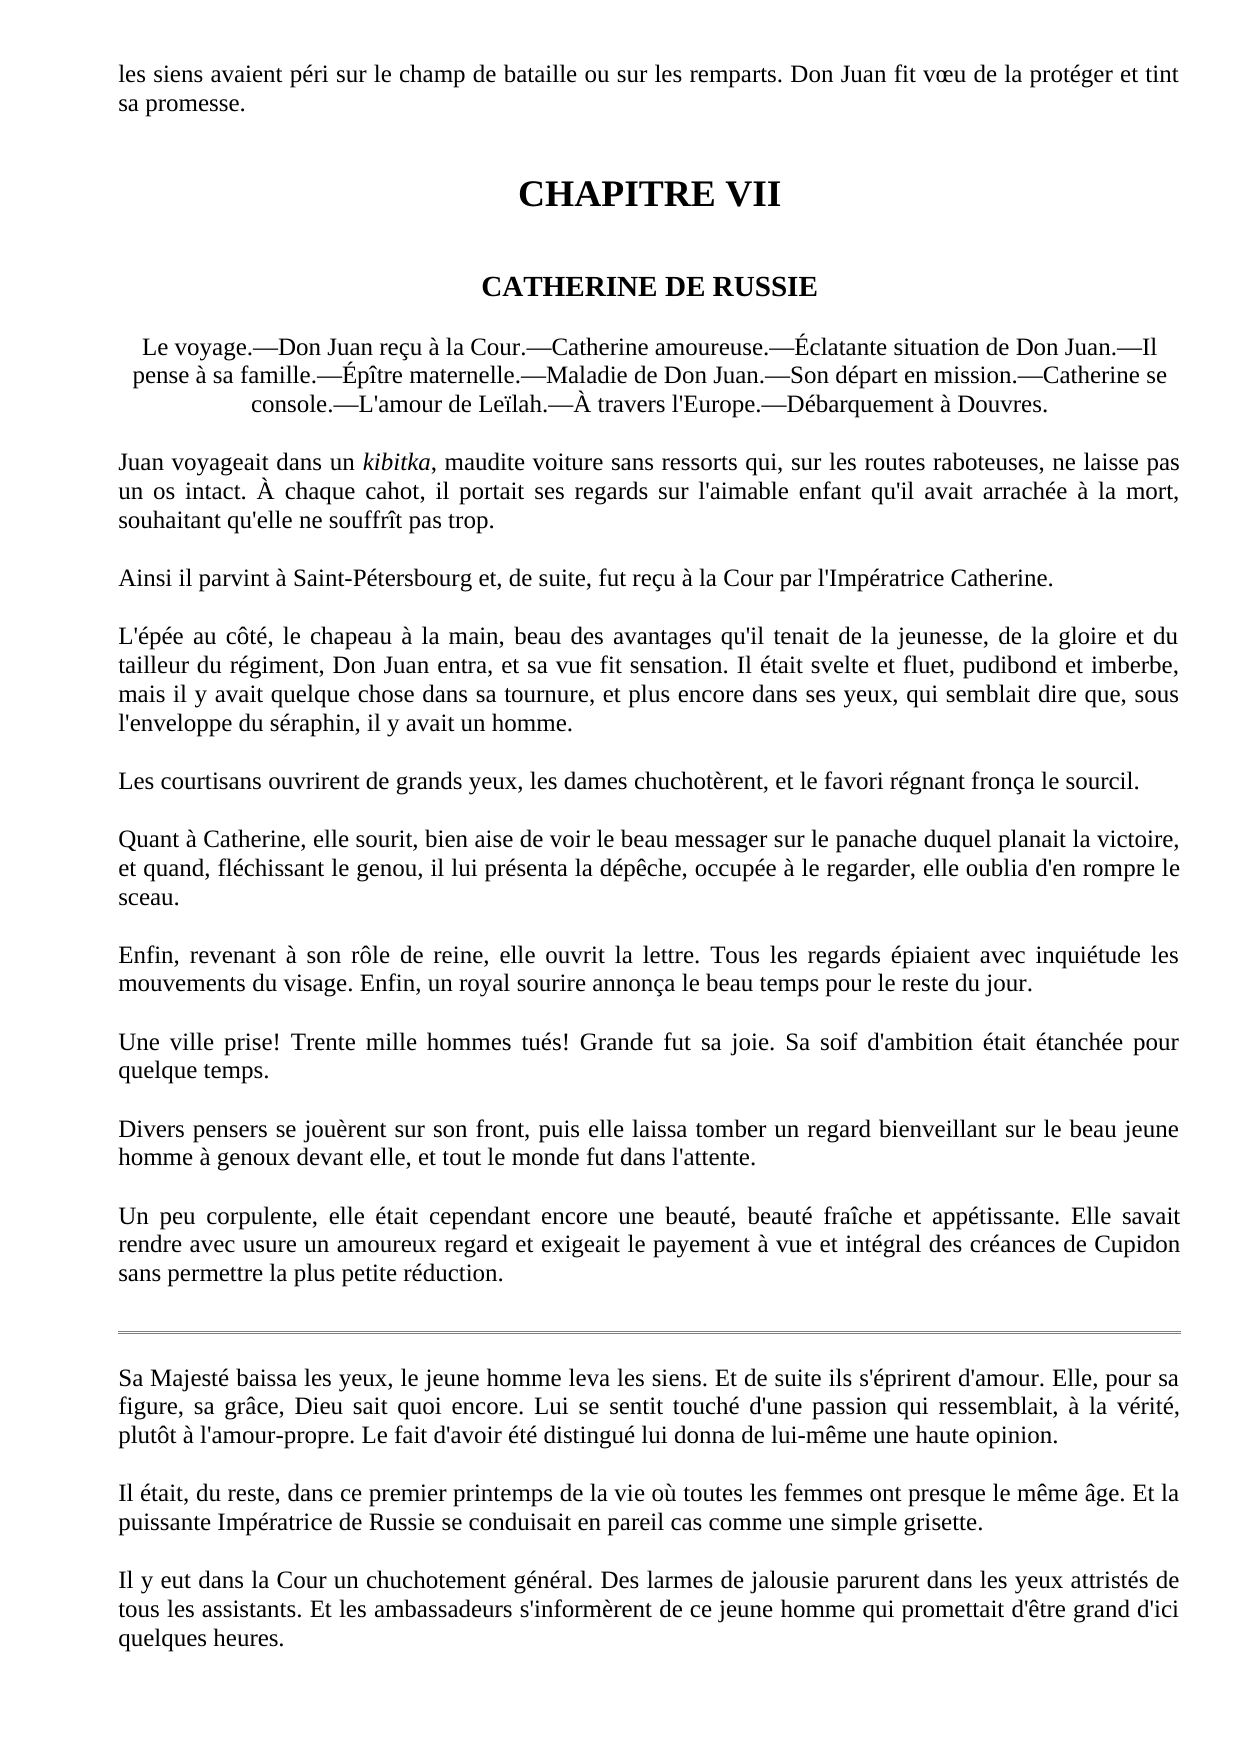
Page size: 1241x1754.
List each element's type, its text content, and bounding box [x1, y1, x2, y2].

text Ainsi il parvint à Saint-Pétersbourg et, de suite, fut reçu à la Cour par l'Impératrice Catherine. [118, 563, 1181, 592]
text Le voyage.—Don Juan reçu à la Cour.—Catherine amoureuse.—Éclatante situation de Don Juan.—Il pense à sa famille.—Épître maternelle.—Maladie de Don Juan.—Son départ en mission.—Catherine se console.—L'amour de Leïlah.—À travers l'Europe.—Débarquement à Douvres. [118, 332, 1181, 418]
subtitle CATHERINE DE RUSSIE [118, 269, 1181, 302]
text Il était, du reste, dans ce premier printemps de la vie où toutes les femmes ont presque le même âge. Et la puissante Impératrice de Russie se conduisait en pareil cas comme une simple grisette. [118, 1478, 1181, 1536]
text les siens avaient péri sur le champ de bataille ou sur les remparts. Don Juan fit vœu de la protéger et tint sa promesse. [118, 59, 1181, 117]
text Sa Majesté baissa les yeux, le jeune homme leva les siens. Et de suite ils s'éprirent d'amour. Elle, pour sa figure, sa grâce, Dieu sait quoi encore. Lui se sentit touché d'une passion qui ressemblait, à la vérité, plutôt à l'amour-propre. Le fait d'avoir été distingué lui donna de lui-même une haute opinion. [118, 1363, 1181, 1449]
text Quant à Catherine, elle sourit, bien aise de voir le beau messager sur le panache duquel planait la victoire, et quand, fléchissant le genou, il lui présenta la dépêche, occupée à le regarder, elle oublia d'en rompre le sceau. [118, 824, 1181, 910]
text Divers pensers se jouèrent sur son front, puis elle laissa tomber un regard bienveillant sur le beau jeune homme à genoux devant elle, et tout le monde fut dans l'attente. [118, 1114, 1181, 1171]
text Les courtisans ouvrirent de grands yeux, les dames chuchotèrent, et le favori régnant fronça le sourcil. [118, 766, 1181, 794]
text Il y eut dans la Cour un chuchotement général. Des larmes de jalousie parurent dans les yeux attristés de tous les assistants. Et les ambassadeurs s'informèrent de ce jeune homme qui promettait d'être grand d'ici quelques heures. [118, 1565, 1181, 1652]
text Un peu corpulente, elle était cependant encore une beauté, beauté fraîche et appétissante. Elle savait rendre avec usure un amoureux regard et exigeait le payement à vue et intégral des créances de Cupidon sans permettre la plus petite réduction. [118, 1201, 1181, 1287]
text L'épée au côté, le chapeau à la main, beau des avantages qu'il tenait de la jeunesse, de la gloire et du tailleur du régiment, Don Juan entra, et sa vue fit sensation. Il était svelte et fluet, pudibond et imberbe, mais il y avait quelque chose dans sa tournure, et plus encore dans ses yeux, qui semblait dire que, sous l'enveloppe du séraphin, il y avait un homme. [118, 621, 1181, 736]
subtitle CHAPITRE VII [118, 171, 1181, 214]
text Enfin, revenant à son rôle de reine, elle ouvrit la lettre. Tous les regards épiaient avec inquiétude les mouvements du visage. Enfin, un royal sourire annonça le beau temps pour le reste du jour. [118, 940, 1181, 997]
text Juan voyageait dans un kibitka, maudite voiture sans ressorts qui, sur les routes raboteuses, ne laisse pas un os intact. À chaque cahot, il portait ses regards sur l'aimable enfant qu'il avait arrachée à la mort, souhaitant qu'elle ne souffrît pas trop. [118, 447, 1181, 534]
text Une ville prise! Trente mille hommes tués! Grande fut sa joie. Sa soif d'ambition était étanchée pour quelque temps. [118, 1027, 1181, 1084]
